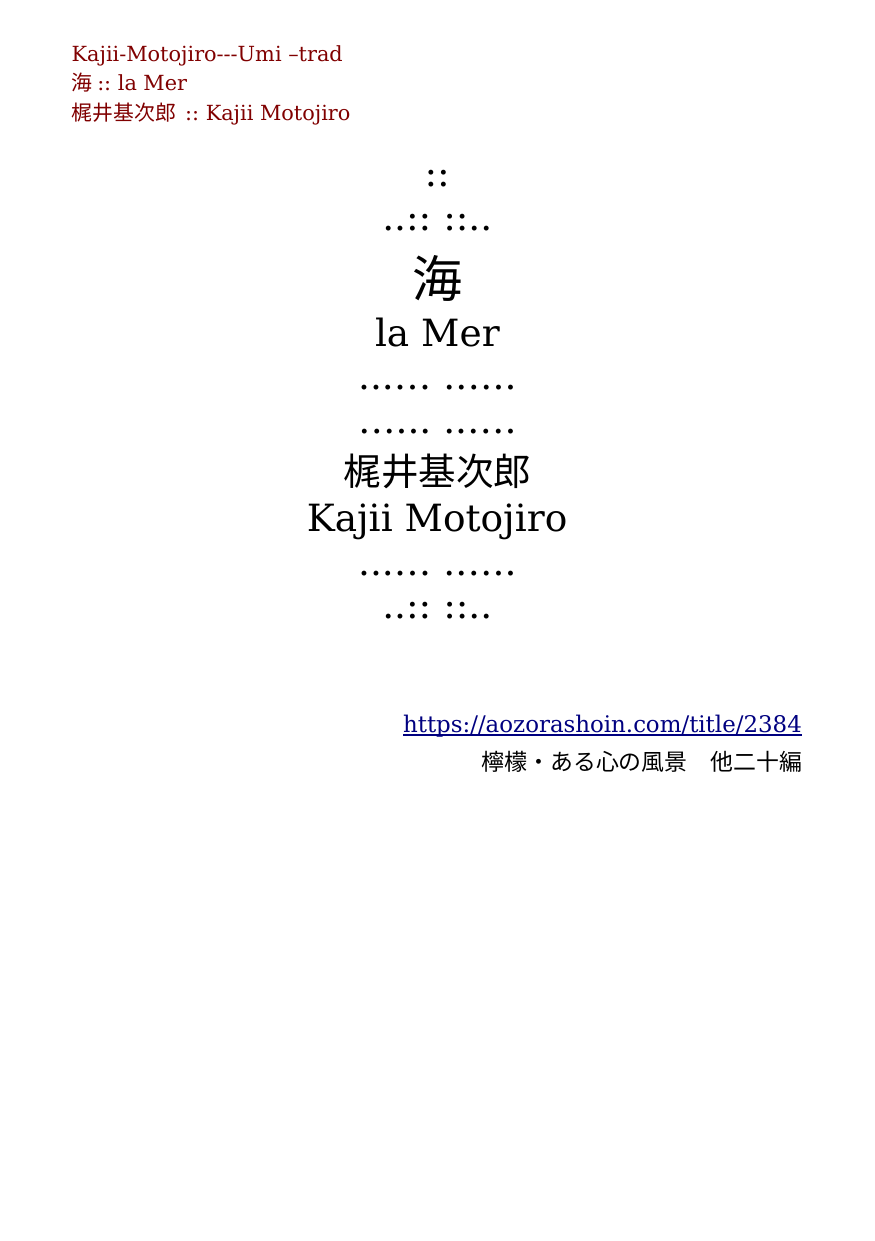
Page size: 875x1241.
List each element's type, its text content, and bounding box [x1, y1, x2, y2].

text 梶井基次郎 :: Kajii Motojiro [71, 96, 803, 127]
text Kajii-Motojiro---Umi –trad [71, 42, 803, 66]
text 海 :: la Mer [71, 66, 803, 96]
text https://aozorashoin.com/title/2384 [72, 711, 802, 738]
text 檸檬・ある心の風景 他二十編 [72, 744, 802, 777]
subtitle :: ..:: ::.. 海 la Mer ...… .….. …... ..…. 梶井基次郎 Kajii Motojiro ...… .….. ..:: ::.. [36, 152, 838, 627]
